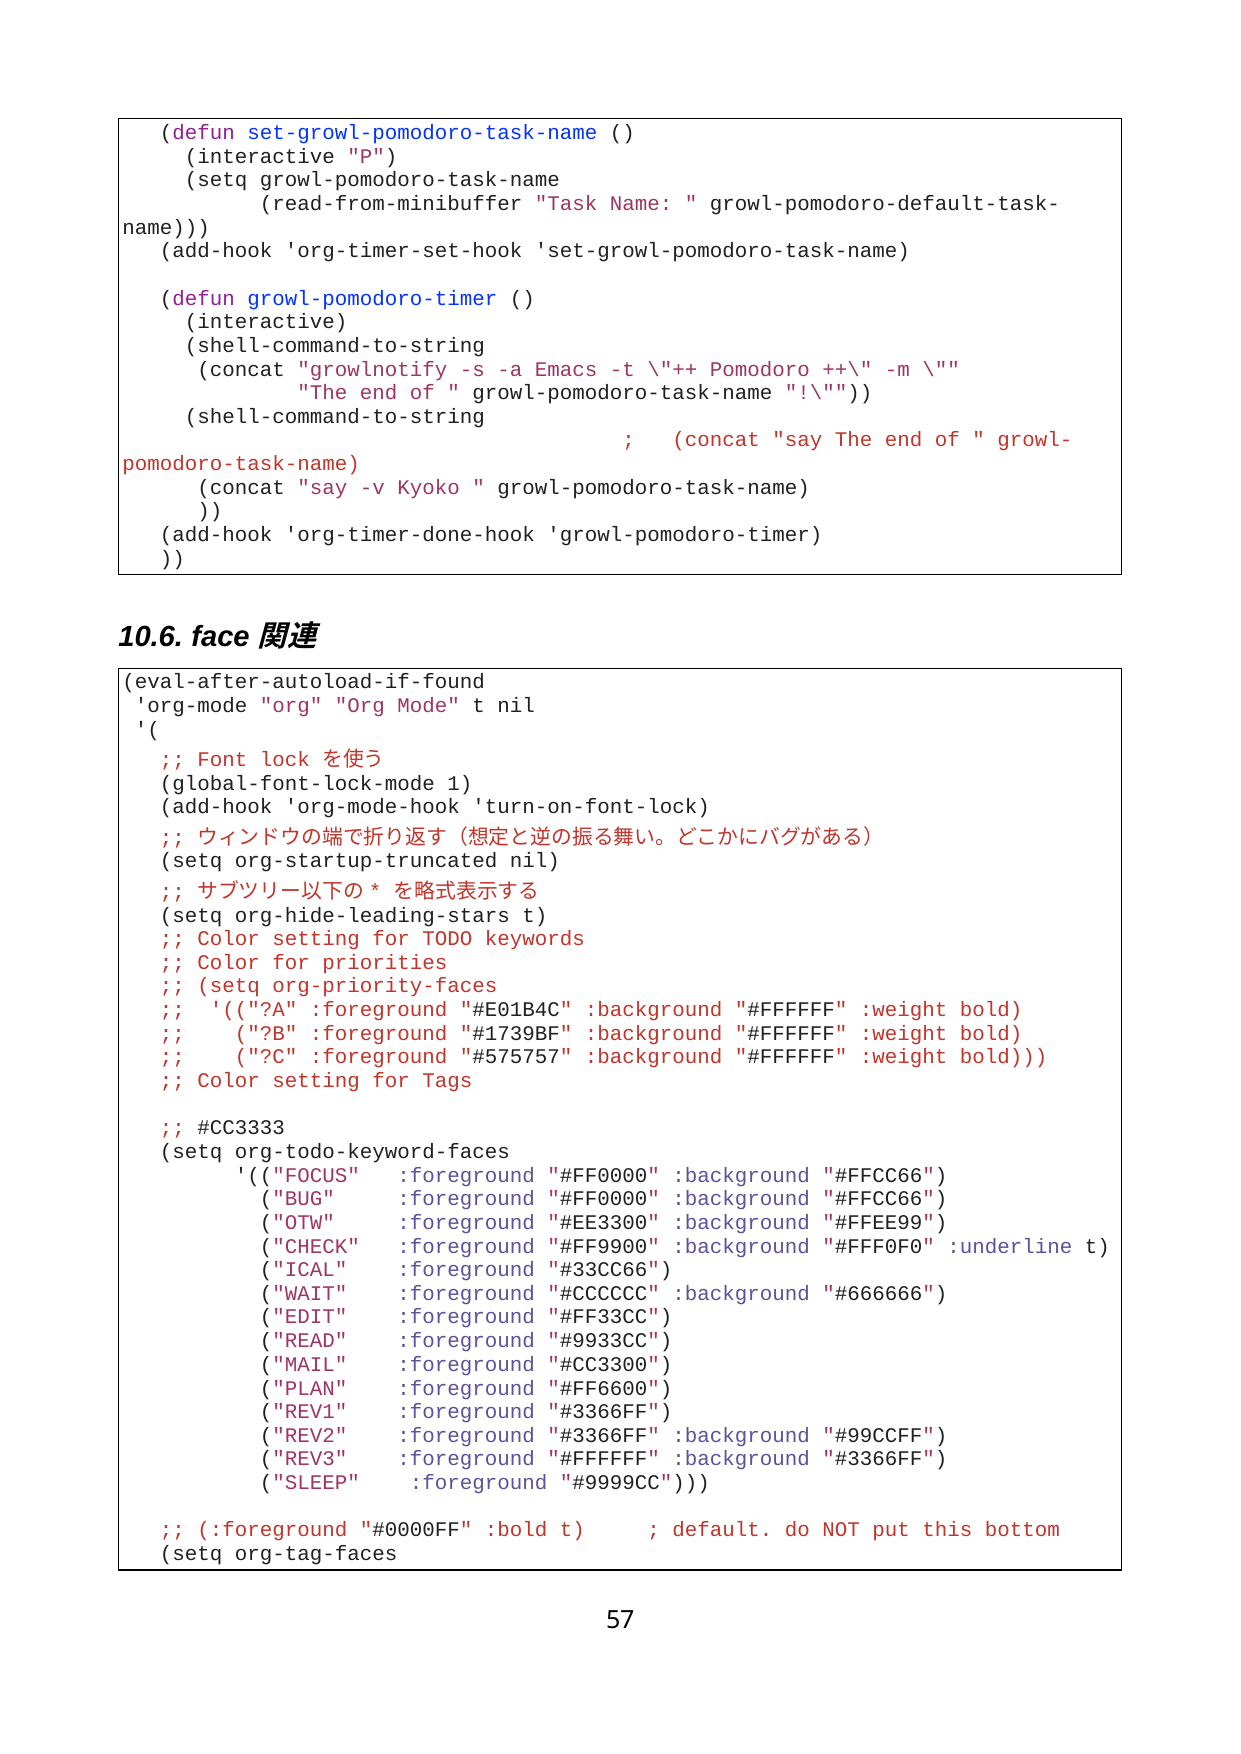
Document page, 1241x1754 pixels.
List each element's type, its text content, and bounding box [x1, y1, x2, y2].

text ("PLAN" :foreground "#FF6600") [119, 1373, 1121, 1397]
subtitle face 関連 [118, 613, 1122, 655]
text (shell-command-to-string [119, 331, 1121, 354]
text ;; ウィンドウの端で折り返す（想定と逆の振る舞い。どこかにバグがある） [119, 816, 1121, 847]
text (interactive "P") [119, 142, 1121, 165]
text (concat "say -v Kyoko " growl-pomodoro-task-name) [119, 473, 1121, 496]
text ;; Color setting for Tags [119, 1066, 1121, 1090]
text (read-from-minibuffer "Task Name: " growl-pomodoro-default-task-name))) [119, 189, 1121, 236]
text ;; (:foreground "#0000FF" :bold t) ; default. do NOT put this bottom [119, 1515, 1121, 1539]
text ;; '(("?A" :foreground "#E01B4C" :background "#FFFFFF" :weight bold) [119, 995, 1121, 1019]
text ;; ("?B" :foreground "#1739BF" :background "#FFFFFF" :weight bold) [119, 1019, 1121, 1042]
text ;; Color for priorities [119, 948, 1121, 972]
text (setq growl-pomodoro-task-name [119, 165, 1121, 189]
text )) [119, 496, 1121, 520]
text (shell-command-to-string [119, 402, 1121, 426]
text ("ICAL" :foreground "#33CC66") [119, 1255, 1121, 1279]
text ;; #CC3333 [119, 1113, 1121, 1137]
text ("WAIT" :foreground "#CCCCCC" :background "#666666") [119, 1279, 1121, 1303]
text '( [119, 715, 1121, 738]
text )) [119, 544, 1121, 574]
text (eval-after-autoload-if-found [119, 669, 1121, 691]
text (setq org-startup-truncated nil) [119, 847, 1121, 870]
text (add-hook 'org-mode-hook 'turn-on-font-lock) [119, 792, 1121, 816]
text ;; Font lock を使う [119, 738, 1121, 769]
text ("SLEEP" :foreground "#9999CC"))) [119, 1468, 1121, 1492]
text 'org-mode "org" "Org Mode" t nil [119, 691, 1121, 715]
text ("BUG" :foreground "#FF0000" :background "#FFCC66") [119, 1184, 1121, 1208]
text (setq org-todo-keyword-faces [119, 1137, 1121, 1161]
text (defun growl-pomodoro-timer () [119, 284, 1121, 307]
text (global-font-lock-mode 1) [119, 769, 1121, 792]
text ("CHECK" :foreground "#FF9900" :background "#FFF0F0" :underline t) [119, 1232, 1121, 1255]
text (add-hook 'org-timer-set-hook 'set-growl-pomodoro-task-name) [119, 236, 1121, 260]
text ("EDIT" :foreground "#FF33CC") [119, 1303, 1121, 1326]
text (add-hook 'org-timer-done-hook 'growl-pomodoro-timer) [119, 520, 1121, 544]
text ("OTW" :foreground "#EE3300" :background "#FFEE99") [119, 1208, 1121, 1232]
text ("MAIL" :foreground "#CC3300") [119, 1350, 1121, 1373]
text ("READ" :foreground "#9933CC") [119, 1326, 1121, 1350]
text ;; Color setting for TODO keywords [119, 924, 1121, 948]
text ; (concat "say The end of " growl-pomodoro-task-name) [119, 426, 1121, 473]
text (setq org-hide-leading-stars t) [119, 901, 1121, 924]
text ("REV3" :foreground "#FFFFFF" :background "#3366FF") [119, 1444, 1121, 1468]
text ;; ("?C" :foreground "#575757" :background "#FFFFFF" :weight bold))) [119, 1042, 1121, 1066]
text ;; サブツリー以下の * を略式表示する [119, 870, 1121, 901]
text "The end of " growl-pomodoro-task-name "!\"")) [119, 378, 1121, 402]
text (setq org-tag-faces [119, 1539, 1121, 1569]
text ("REV1" :foreground "#3366FF") [119, 1397, 1121, 1421]
text '(("FOCUS" :foreground "#FF0000" :background "#FFCC66") [119, 1161, 1121, 1184]
text (defun set-growl-pomodoro-task-name () [119, 119, 1121, 142]
text ;; (setq org-priority-faces [119, 972, 1121, 995]
text ("REV2" :foreground "#3366FF" :background "#99CCFF") [119, 1421, 1121, 1444]
text (interactive) [119, 307, 1121, 331]
text (concat "growlnotify -s -a Emacs -t \"++ Pomodoro ++\" -m \"" [119, 354, 1121, 378]
